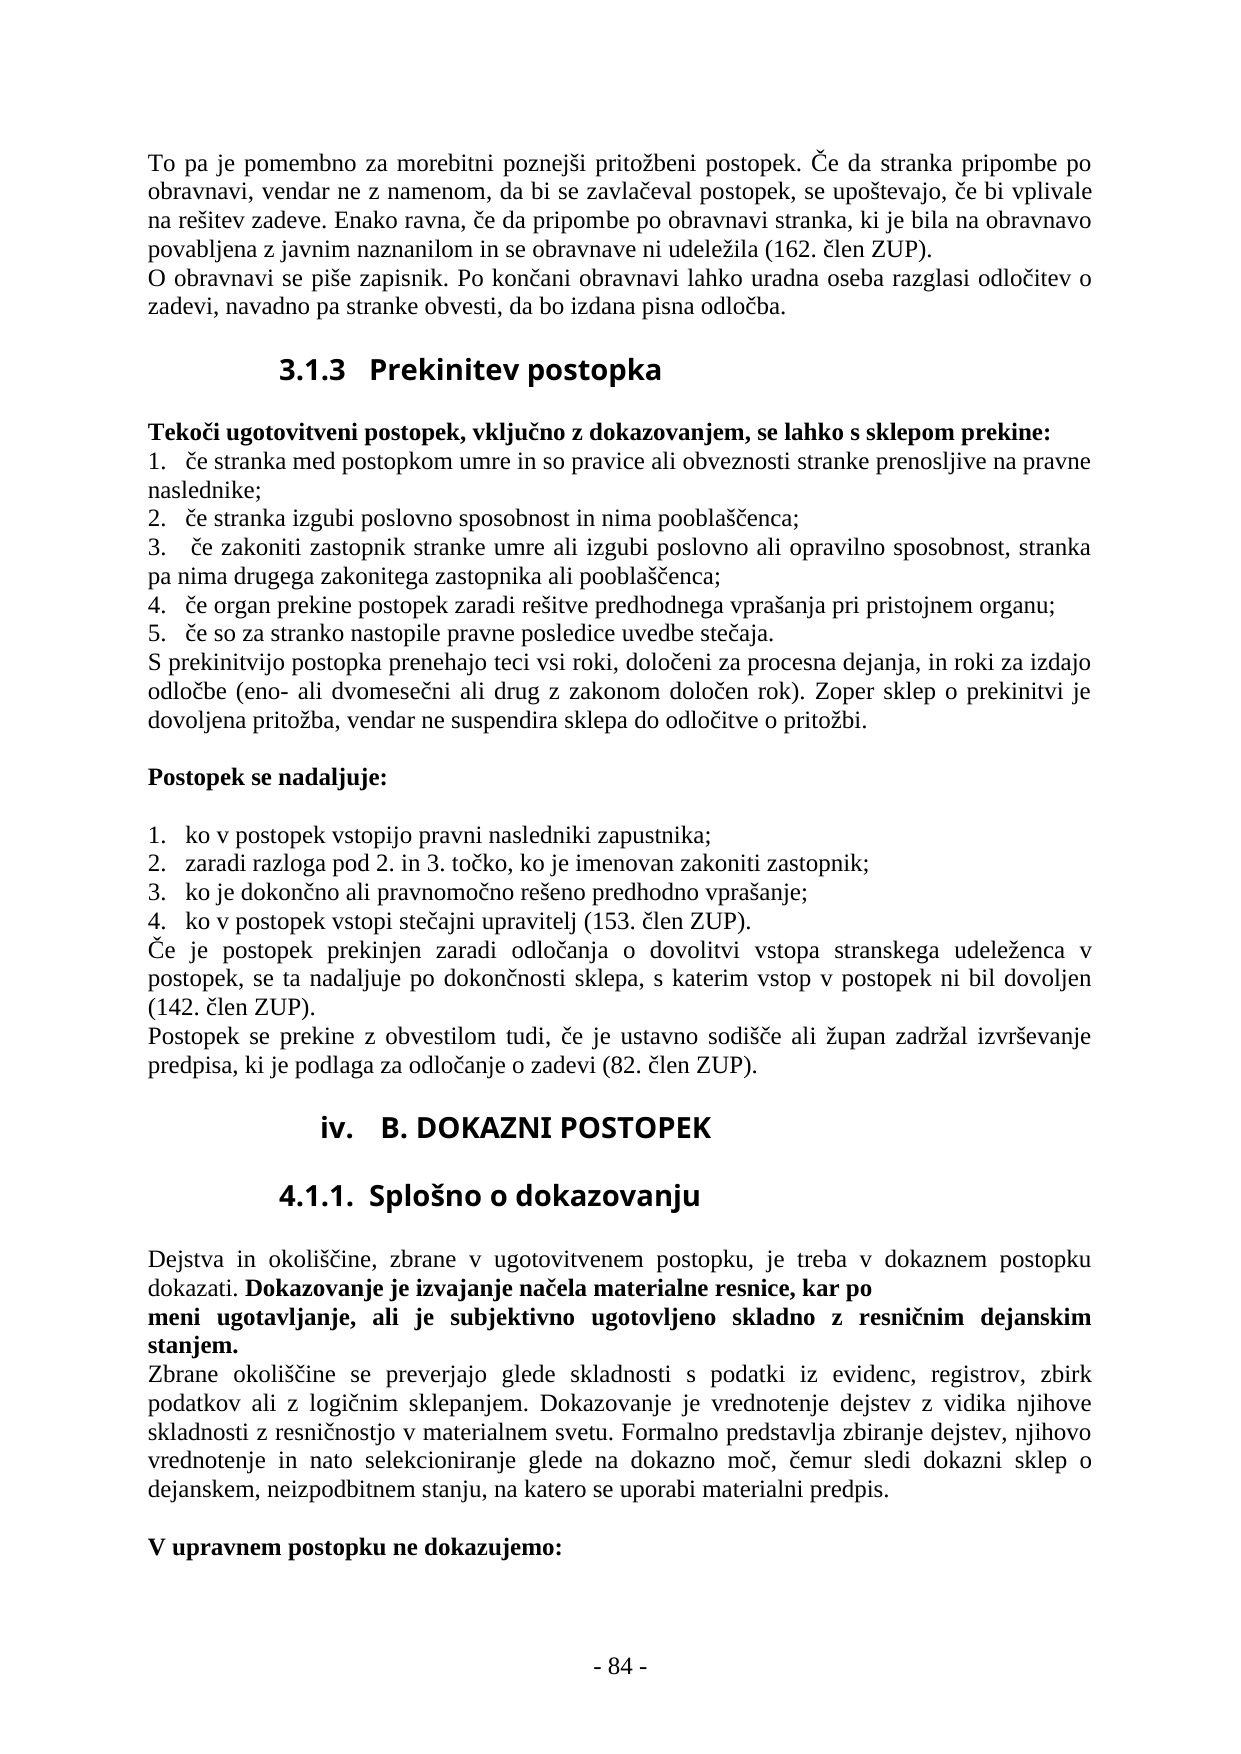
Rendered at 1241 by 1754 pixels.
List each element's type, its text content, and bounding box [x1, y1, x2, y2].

subtitle Prekinitev postopka [260, 349, 1093, 388]
text 3. ko je dokončno ali pravnomočno rešeno predhodno vprašanje; [148, 877, 1093, 906]
text 4. ko v postopek vstopi stečajni upravitelj (153. člen ZUP). [148, 906, 1093, 935]
text Postopek se nadaljuje: [148, 762, 1093, 791]
text Postopek se prekine z obvestilom tudi, če je ustavno sodišče ali župan zadržal izvrševanje predpisa, ki je podlaga za odločanje o zadevi (82. člen ZUP). [148, 1021, 1093, 1078]
subtitle Splošno o dokazovanju [260, 1176, 1093, 1215]
subtitle B. DOKAZNI POSTOPEK [354, 1107, 1093, 1147]
text meni ugotavljanje, ali je subjektivno ugotovljeno skladno z resničnim dejanskim stanjem. [148, 1302, 1093, 1359]
text 2. zaradi razloga pod 2. in 3. točko, ko je imenovan zakoniti zastopnik; [148, 848, 1093, 877]
text 1. če stranka med postopkom umre in so pravice ali obveznosti stranke prenosljive na pravne naslednike; [148, 446, 1093, 503]
text 5. če so za stranko nastopile pravne posledice uvedbe stečaja. [148, 618, 1093, 647]
text Tekoči ugotovitveni postopek, vključno z dokazovanjem, se lahko s sklepom prekine: [148, 417, 1093, 446]
text Če je postopek prekinjen zaradi odločanja o dovolitvi vstopa stranskega udeleženca v postopek, se ta nadaljuje po dokončnosti sklepa, s katerim vstop v postopek ni bil dovoljen (142. člen ZUP). [148, 935, 1093, 1021]
text Zbrane okoliščine se preverjajo glede skladnosti s podatki iz evidenc, registrov, zbirk podatkov ali z logičnim sklepanjem. Dokazovanje je vrednotenje dejstev z vidika njihove skladnosti z resničnostjo v materialnem svetu. Formalno predstavlja zbiranje dejstev, njihovo vrednotenje in nato selekcioniranje glede na dokazno moč, čemur sledi dokazni sklep o dejanskem, neizpodbitnem stanju, na katero se uporabi materialni predpis. [148, 1359, 1093, 1503]
text 2. če stranka izgubi poslovno sposobnost in nima pooblaščenca; [148, 503, 1093, 532]
text 1. ko v postopek vstopijo pravni nasledniki zapustnika; [148, 820, 1093, 848]
text Dejstva in okoliščine, zbrane v ugotovitvenem postopku, je treba v dokaznem postopku dokazati. Dokazovanje je izvajanje načela materialne resnice, kar po [148, 1244, 1093, 1302]
text 3. če zakoniti zastopnik stranke umre ali izgubi poslovno ali opravilno sposobnost, stranka pa nima drugega zakonitega zastopnika ali pooblaščenca; [148, 532, 1093, 590]
text S prekinitvijo postopka prenehajo teci vsi roki, določeni za procesna dejanja, in roki za izdajo odločbe (eno- ali dvomesečni ali drug z zakonom določen rok). Zoper sklep o prekinitvi je dovoljena pritožba, vendar ne suspendira sklepa do odločitve o pritožbi. [148, 647, 1093, 733]
text V upravnem postopku ne dokazujemo: [148, 1532, 1093, 1560]
text To pa je pomembno za morebitni poznejši pritožbeni postopek. Če da stranka pripombe po obravnavi, vendar ne z namenom, da bi se zavlačeval po­stopek, se upoštevajo, če bi vplivale na rešitev zadeve. Enako ravna, če da pripom­be po obravnavi stranka, ki je bila na obravnavo povabljena z javnim naznanilom in se obravnave ni udeležila (162. člen ZUP). [148, 148, 1093, 263]
text 4. če organ prekine postopek zaradi rešitve predhodnega vprašanja pri pristojnem organu; [148, 590, 1093, 618]
text O obravnavi se piše zapisnik. Po končani obravnavi lahko uradna oseba razglasi odločitev o zadevi, navadno pa stranke obvesti, da bo izdana pisna odločba. [148, 263, 1093, 320]
